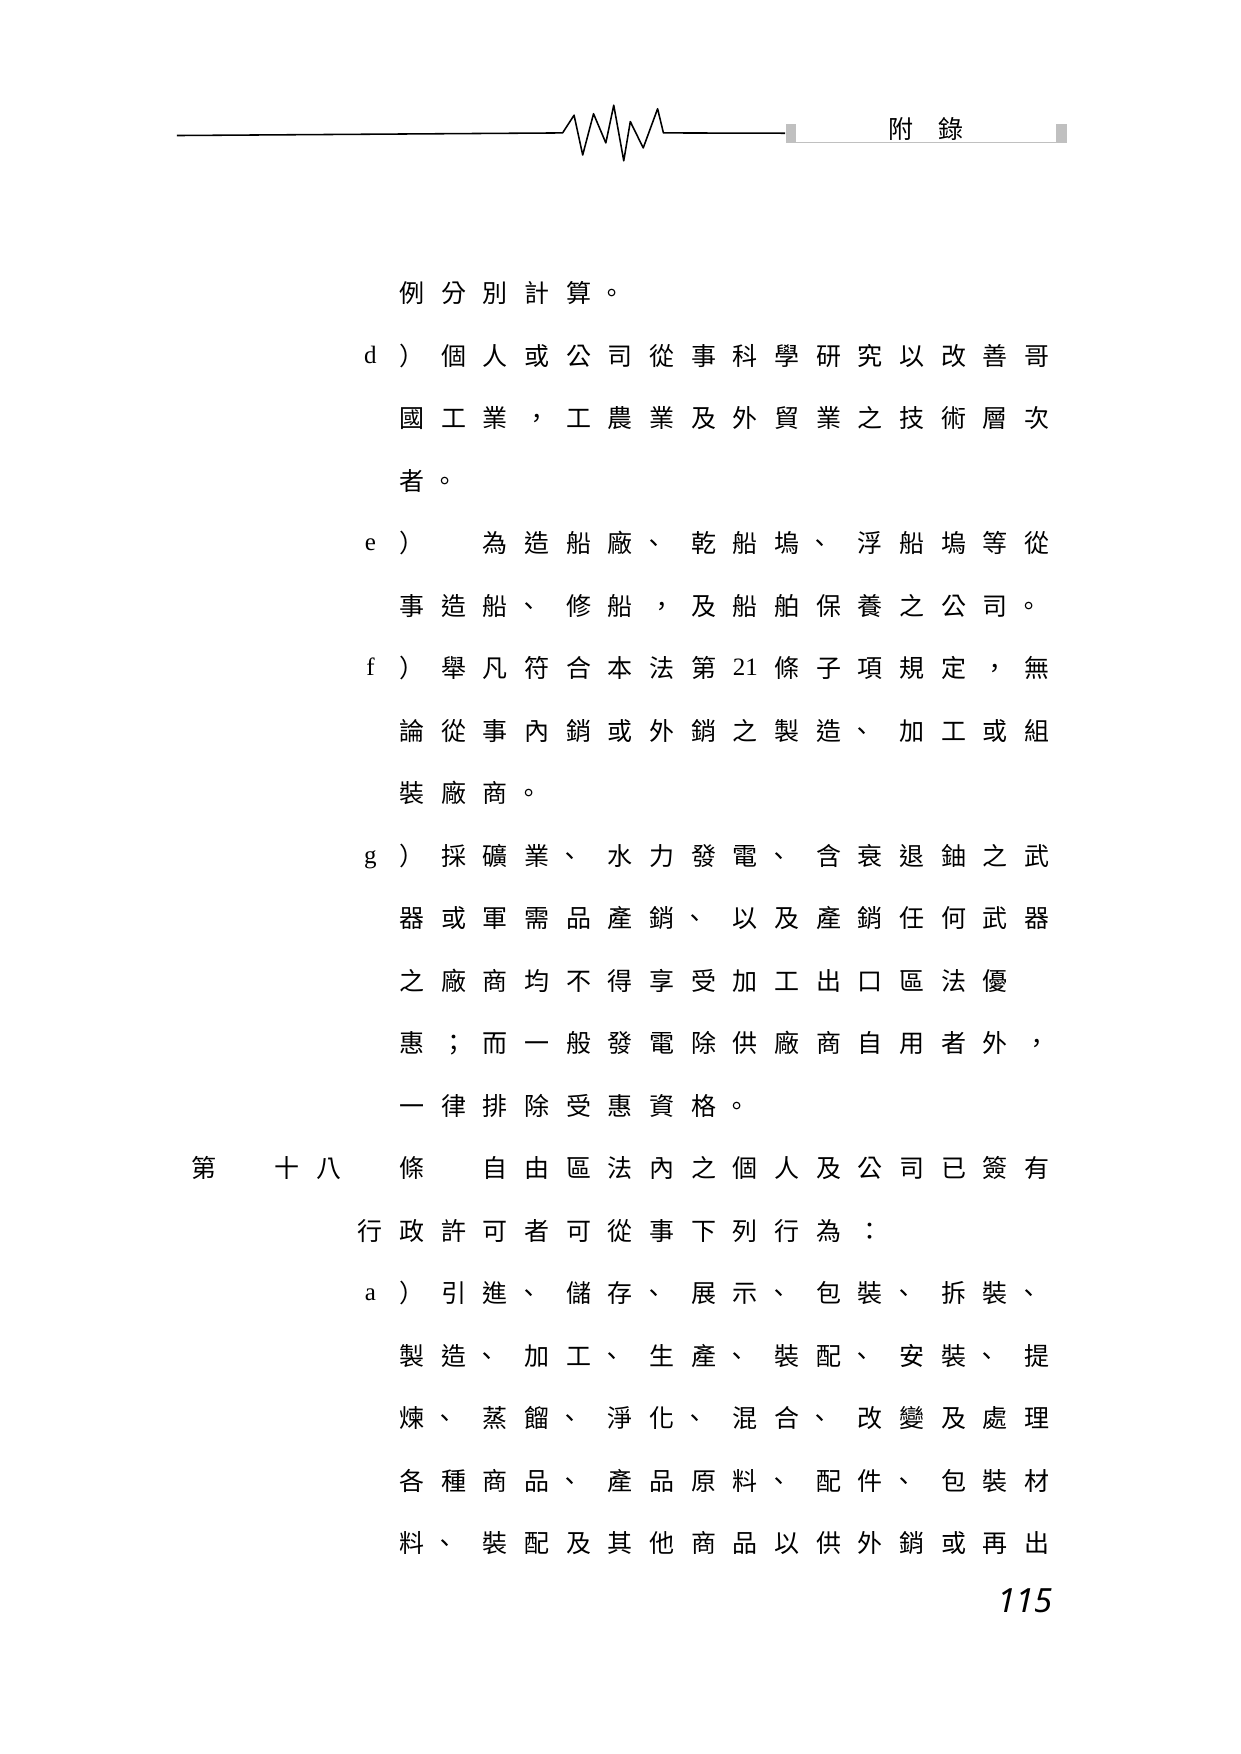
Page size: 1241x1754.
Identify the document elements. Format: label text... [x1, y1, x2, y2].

text g）採礦業、水力發電、含衰退鈾之武器或軍需品產銷、以及產銷任何武器之廠商均不得享受加工出口區法優惠；而一般發電除供廠商自用者外，一律排除受惠資格。 [330, 813, 1058, 1125]
text 第 十八 條 自由區法內之個人及公司已簽有行政許可者可從事下列行為： [183, 1125, 1058, 1250]
text 例分別計算。 [330, 250, 1058, 313]
text d）個人或公司從事科學研究以改善哥國工業，工農業及外貿業之技術層次者。 [330, 313, 1058, 500]
text a）引進、儲存、展示、包裝、拆裝、製造、加工、生產、裝配、安裝、提煉、蒸餾、淨化、混合、改變及處理各種商品、產品原料、配件、包裝材料、裝配及其他商品以供外銷或再出 [330, 1250, 1058, 1563]
text f）舉凡符合本法第21條子項規定，無論從事內銷或外銷之製造、加工或組裝廠商。 [330, 625, 1058, 813]
text e） 為造船廠、乾船塢、浮船塢等從事造船、修船，及船舶保養之公司。 [330, 500, 1058, 625]
